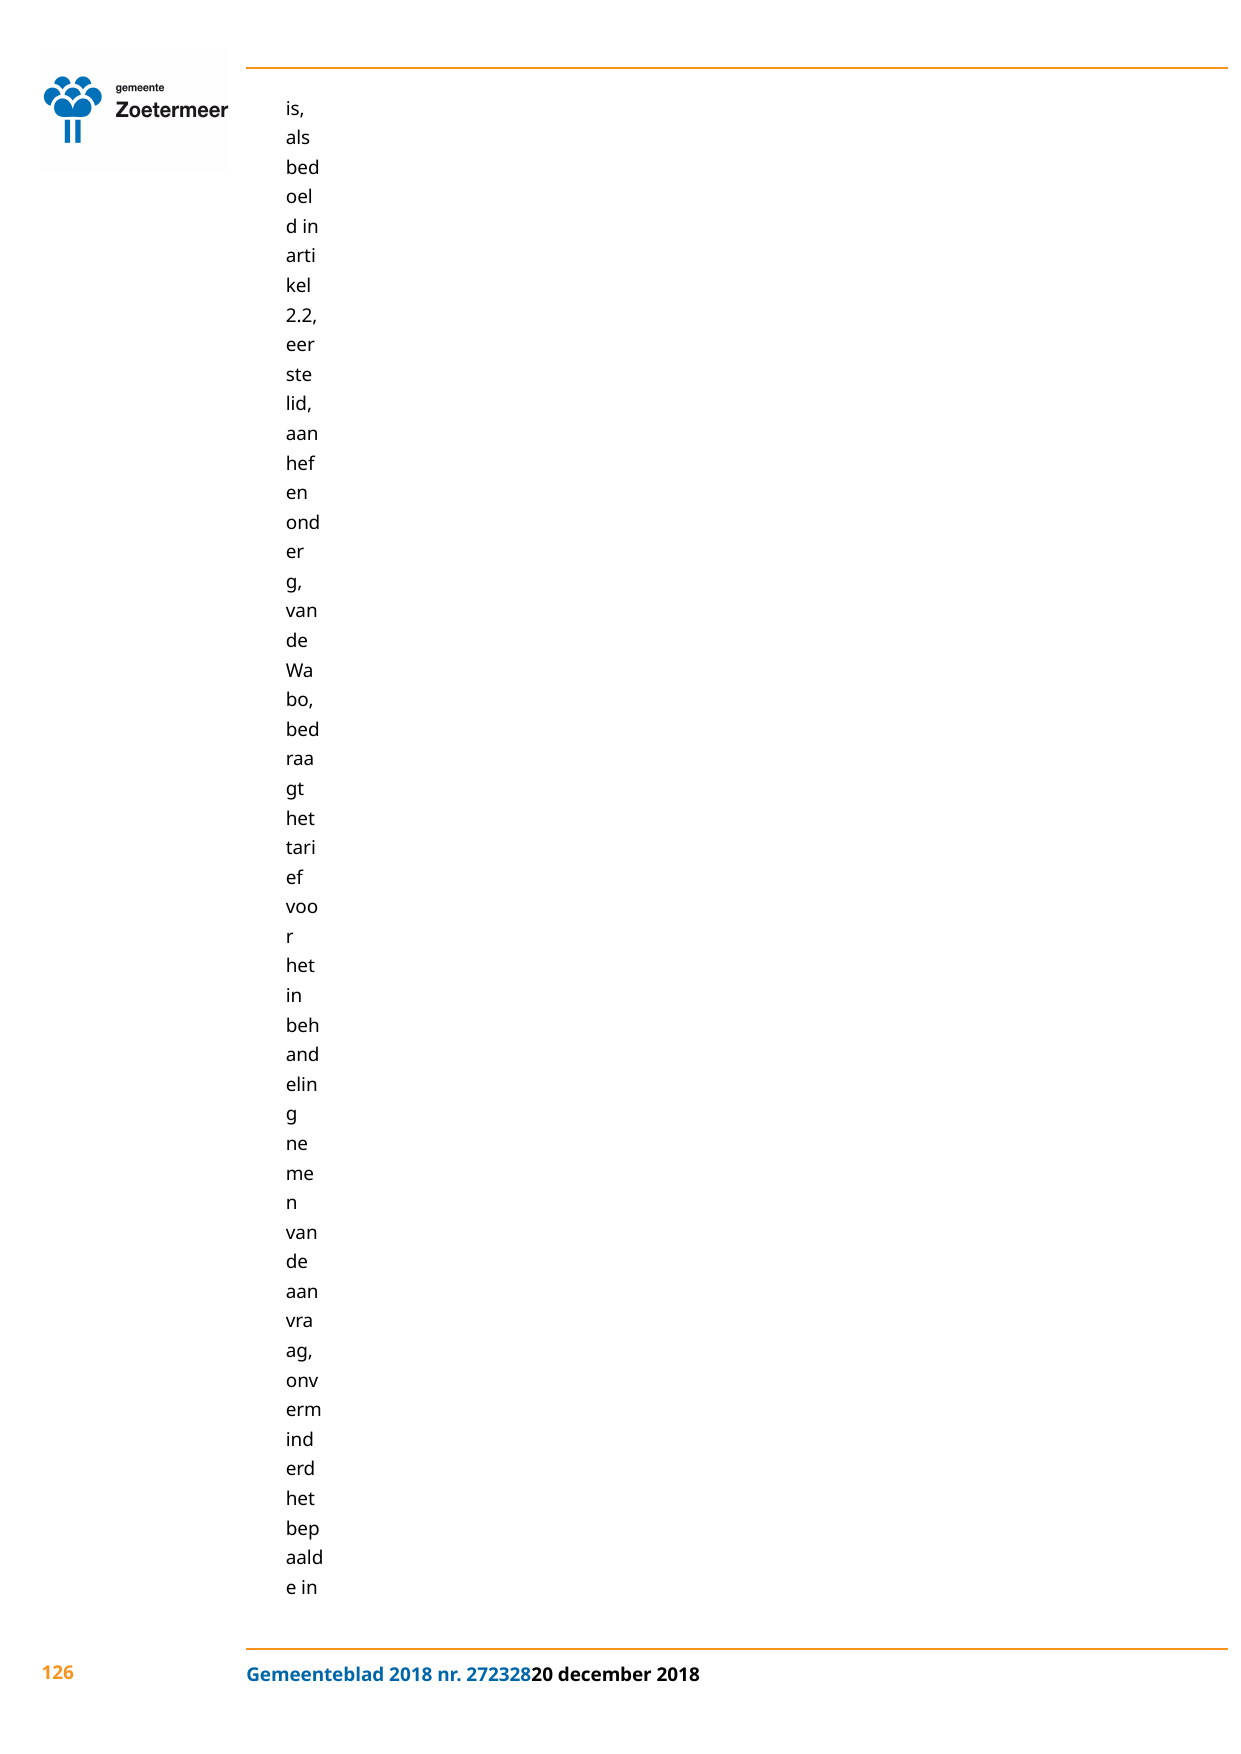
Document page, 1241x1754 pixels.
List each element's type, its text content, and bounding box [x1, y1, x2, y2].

picture [41, 47, 231, 172]
table_cell [361, 95, 398, 1600]
table_cell [248, 95, 286, 1600]
table_cell [323, 95, 361, 1600]
table_cell is, als bedoeld in artikel 2.2, eerste lid, aanhef en onder g, van de Wabo, bedraagt het tarief voor het in behandeling nemen van de aanvraag, onverminderd het bepaalde in [286, 95, 323, 1600]
